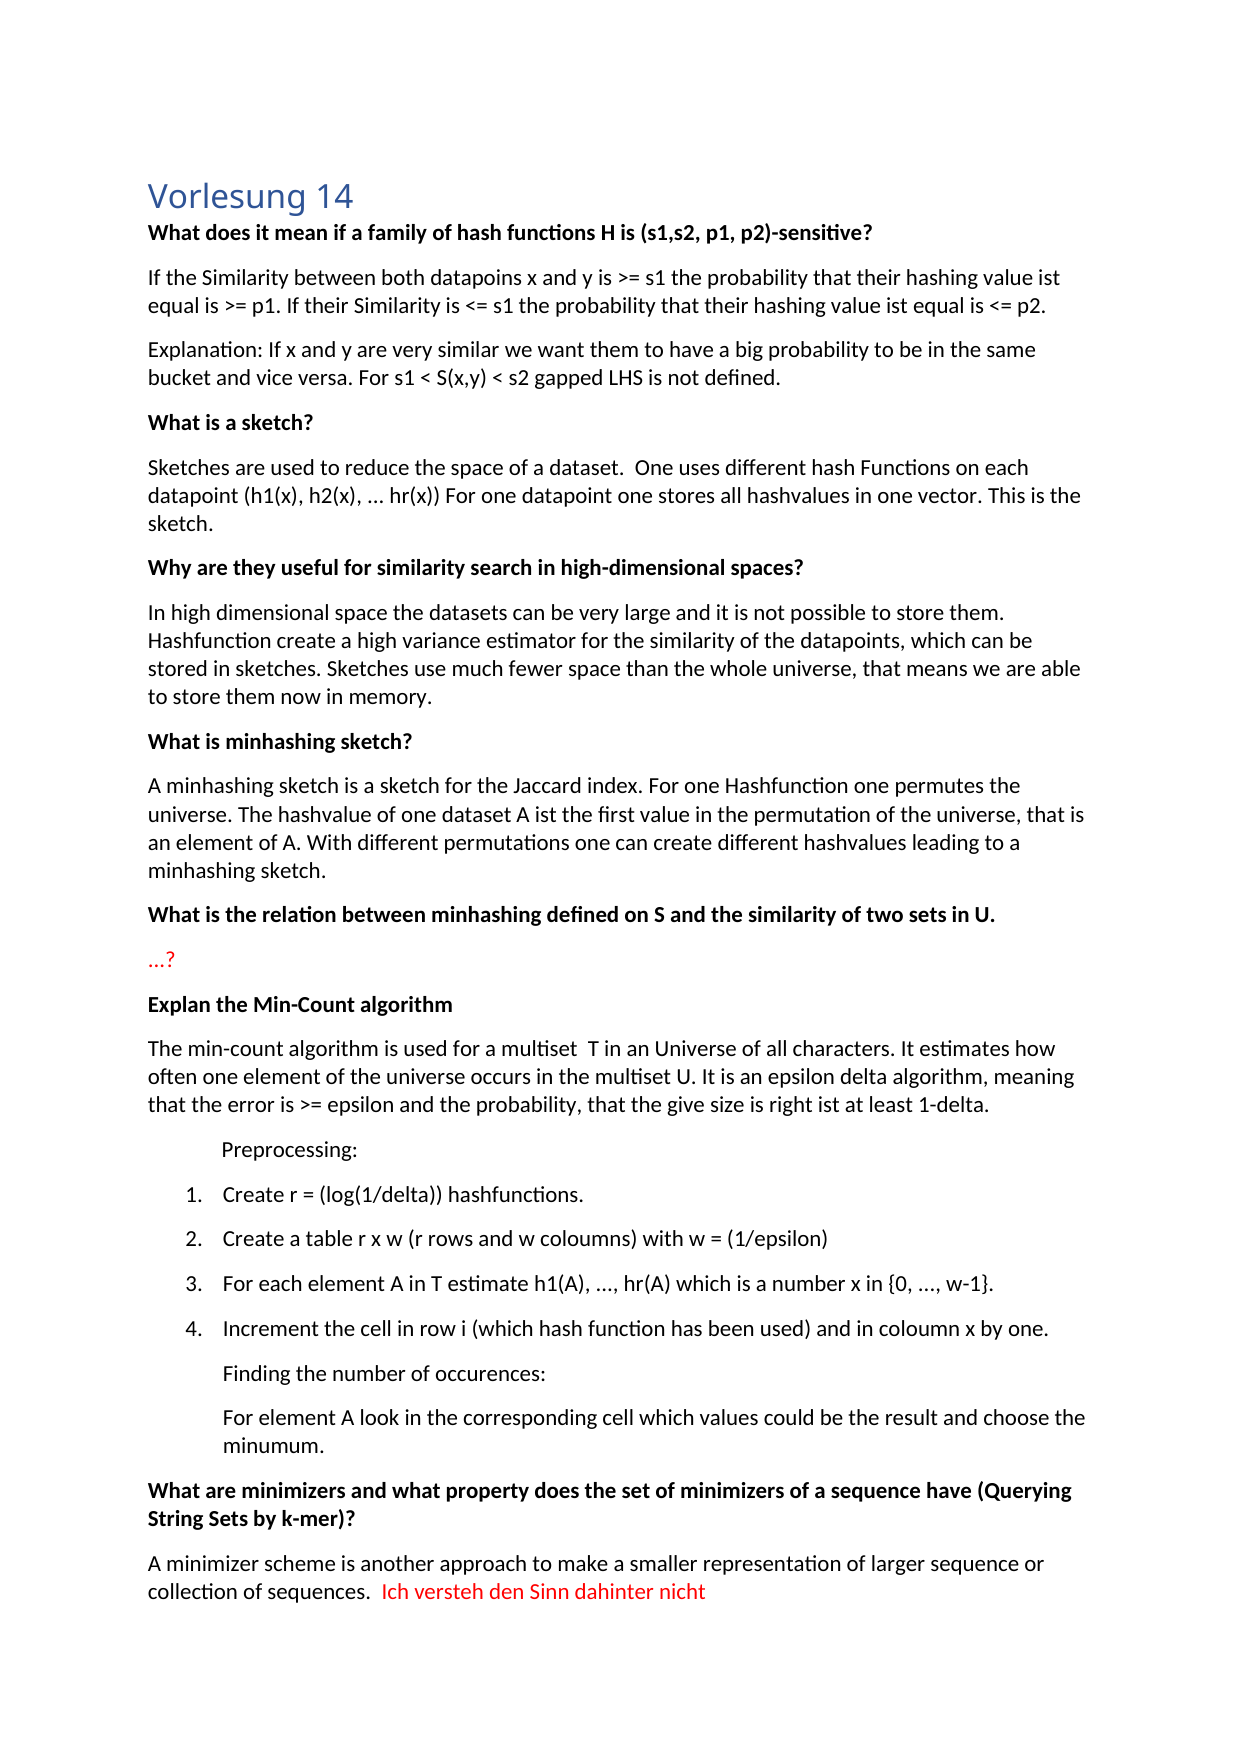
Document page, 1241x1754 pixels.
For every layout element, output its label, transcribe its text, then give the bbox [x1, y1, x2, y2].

text A minimizer scheme is another approach to make a smaller representation of larger sequence or collection of sequences. Ich versteh den Sinn dahinter nicht [148, 1549, 1093, 1605]
text What is minhashing sketch? [148, 727, 1093, 755]
list Create r = (log(1/delta)) hashfunctions. [185, 1180, 1093, 1208]
text What is the relation between minhashing defined on S and the similarity of two sets in U. [148, 900, 1093, 928]
text Explan the Min-Count algorithm [148, 990, 1093, 1018]
text What are minimizers and what property does the set of minimizers of a sequence have (Querying String Sets by k-mer)? [148, 1476, 1093, 1532]
text If the Similarity between both datapoins x and y is >= s1 the probability that their hashing value ist equal is >= p1. If their Similarity is <= s1 the probability that their hashing value ist equal is <= p2. [148, 263, 1093, 319]
text Why are they useful for similarity search in high-dimensional spaces? [148, 553, 1093, 582]
text What does it mean if a family of hash functions H is (s1,s2, p1, p2)-sensitive? [148, 218, 1093, 246]
text ...? [148, 945, 1093, 973]
text Sketches are used to reduce the space of a dataset. One uses different hash Functions on each datapoint (h1(x), h2(x), ... hr(x)) For one datapoint one stores all hashvalues in one vector. This is the sketch. [148, 453, 1093, 537]
list Create a table r x w (r rows and w coloumns) with w = (1/epsilon) [185, 1224, 1093, 1253]
subtitle Vorlesung 14 [148, 173, 1093, 218]
list For each element A in T estimate h1(A), ..., hr(A) which is a number x in {0, ..., w-1}. [185, 1269, 1093, 1297]
text A minhashing sketch is a sketch for the Jaccard index. For one Hashfunction one permutes the universe. The hashvalue of one dataset A ist the first value in the permutation of the universe, that is an element of A. With different permutations one can create different hashvalues leading to a minhashing sketch. [148, 772, 1093, 884]
list Increment the cell in row i (which hash function has been used) and in coloumn x by one. [185, 1314, 1093, 1342]
text Explanation: If x and y are very similar we want them to have a big probability to be in the same bucket and vice versa. For s1 < S(x,y) < s2 gapped LHS is not defined. [148, 335, 1093, 391]
text Preprocessing: [148, 1135, 1093, 1163]
text The min-count algorithm is used for a multiset T in an Universe of all characters. It estimates how often one element of the universe occurs in the multiset U. It is an epsilon delta algorithm, meaning that the error is >= epsilon and the probability, that the give size is right ist at least 1-delta. [148, 1034, 1093, 1118]
text In high dimensional space the datasets can be very large and it is not possible to store them. Hashfunction create a high variance estimator for the similarity of the datapoints, which can be stored in sketches. Sketches use much fewer space than the whole universe, that means we are able to store them now in memory. [148, 598, 1093, 710]
list For element A look in the corresponding cell which values could be the result and choose the minumum. [223, 1403, 1093, 1459]
text What is a sketch? [148, 408, 1093, 436]
list Finding the number of occurences: [223, 1359, 1093, 1387]
